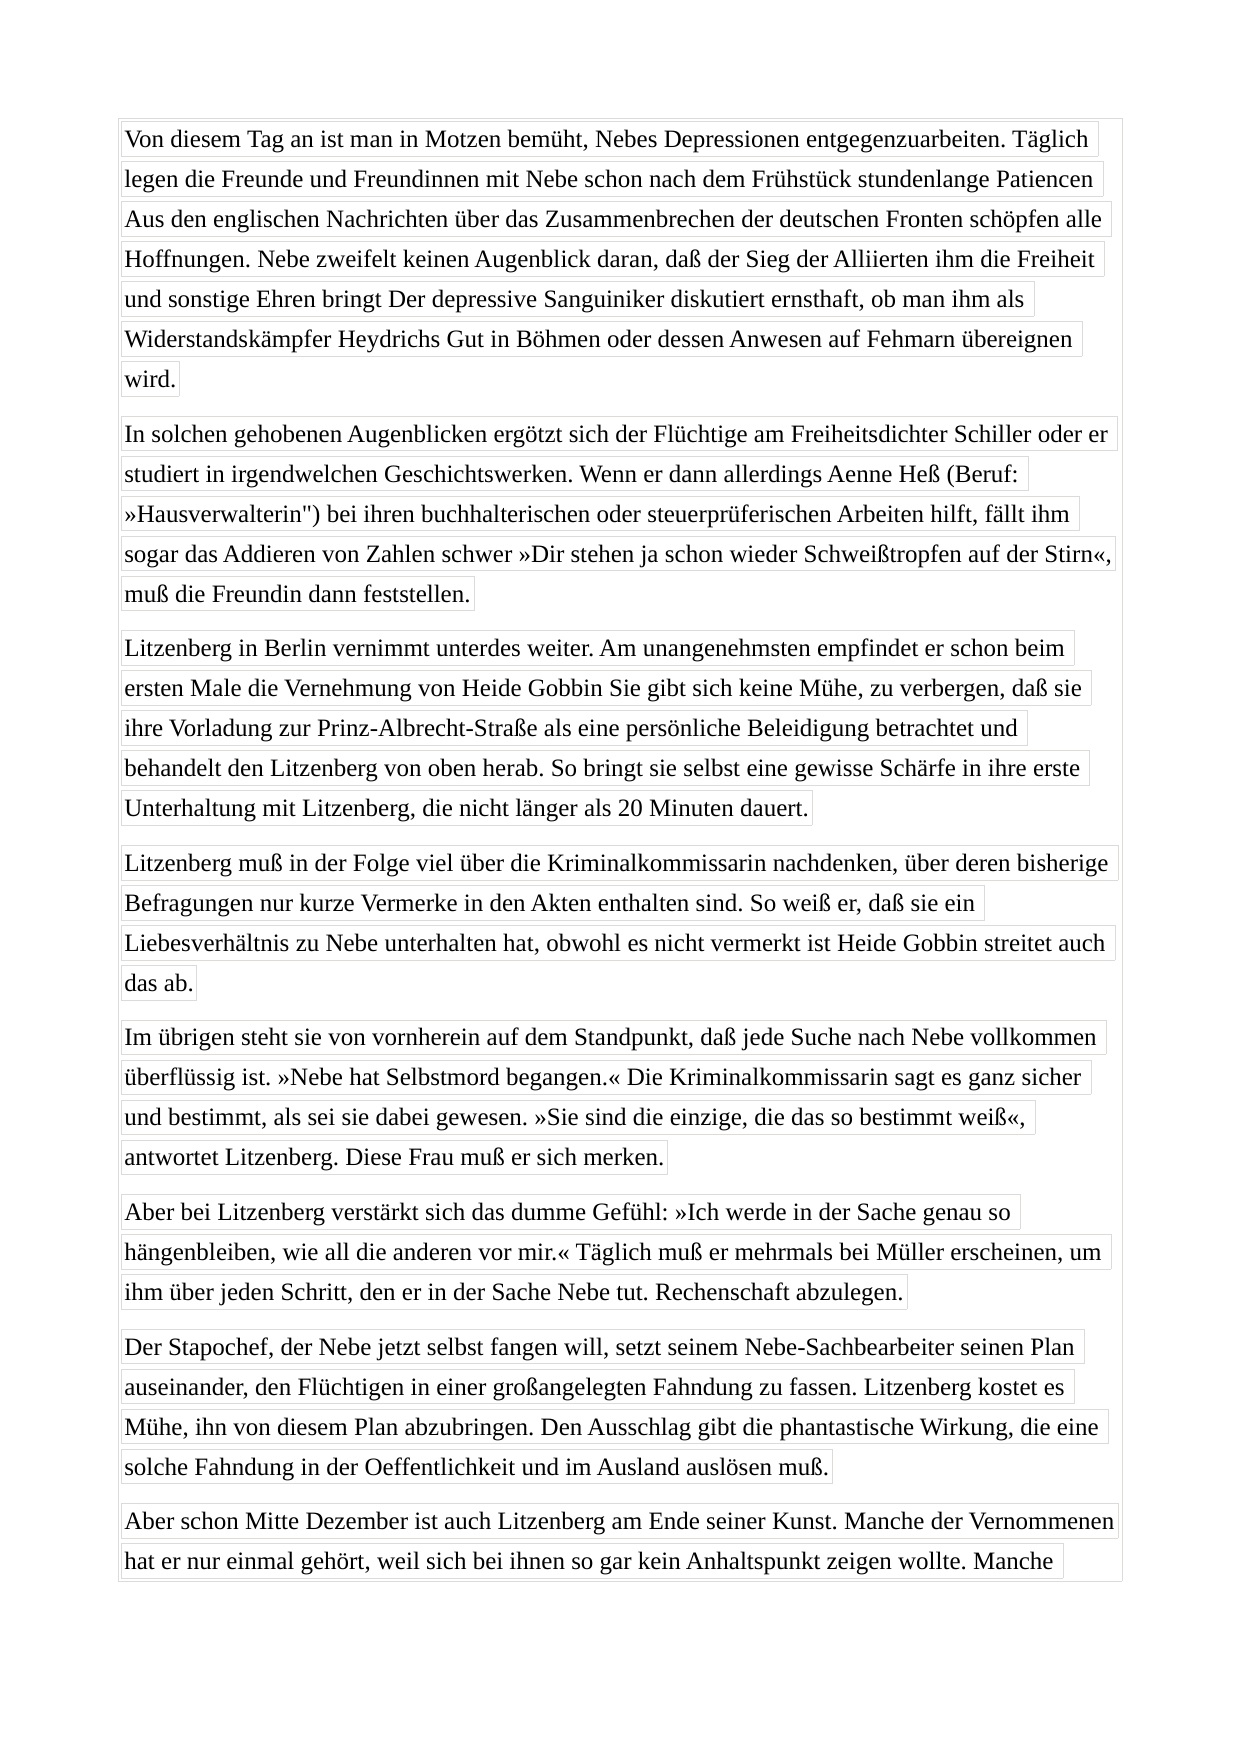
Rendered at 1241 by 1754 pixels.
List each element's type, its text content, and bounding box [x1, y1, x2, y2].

text Aber schon Mitte Dezember ist auch Litzenberg am Ende seiner Kunst. Manche der Vernommenen hat er nur einmal gehört, weil sich bei ihnen so gar kein Anhaltspunkt zeigen wollte. Manche [119, 1500, 1122, 1581]
text Litzenberg muß in der Folge viel über die Kriminalkommissarin nachdenken, über deren bisherige Befragungen nur kurze Vermerke in den Akten enthalten sind. So weiß er, daß sie ein Liebesverhältnis zu Nebe unterhalten hat, obwohl es nicht vermerkt ist Heide Gobbin streitet auch das ab. [119, 842, 1122, 1000]
text Litzenberg in Berlin vernimmt unterdes weiter. Am unangenehmsten empfindet er schon beim ersten Male die Vernehmung von Heide Gobbin Sie gibt sich keine Mühe, zu verbergen, daß sie ihre Vorladung zur Prinz-Albrecht-Straße als eine persönliche Beleidigung betrachtet und behandelt den Litzenberg von oben herab. So bringt sie selbst eine gewisse Schärfe in ihre erste Unterhaltung mit Litzenberg, die nicht länger als 20 Minuten dauert. [119, 627, 1122, 825]
text Im übrigen steht sie von vornherein auf dem Standpunkt, daß jede Suche nach Nebe vollkommen überflüssig ist. »Nebe hat Selbstmord begangen.« Die Kriminalkommissarin sagt es ganz sicher und bestimmt, als sei sie dabei gewesen. »Sie sind die einzige, die das so bestimmt weiß«, antwortet Litzenberg. Diese Frau muß er sich merken. [119, 1016, 1122, 1174]
text In solchen gehobenen Augenblicken ergötzt sich der Flüchtige am Freiheitsdichter Schiller oder er studiert in irgendwelchen Geschichtswerken. Wenn er dann allerdings Aenne Heß (Beruf: »Hausverwalterin") bei ihren buchhalterischen oder steuerprüferischen Arbeiten hilft, fällt ihm sogar das Addieren von Zahlen schwer »Dir stehen ja schon wieder Schweißtropfen auf der Stirn«, muß die Freundin dann feststellen. [119, 413, 1122, 611]
text Der Stapochef, der Nebe jetzt selbst fangen will, setzt seinem Nebe-Sachbearbeiter seinen Plan auseinander, den Flüchtigen in einer großangelegten Fahndung zu fassen. Litzenberg kostet es Mühe, ihn von diesem Plan abzubringen. Den Ausschlag gibt die phantastische Wirkung, die eine solche Fahndung in der Oeffentlichkeit und im Ausland auslösen muß. [119, 1326, 1122, 1483]
text Aber bei Litzenberg verstärkt sich das dumme Gefühl: »Ich werde in der Sache genau so hängenbleiben, wie all die anderen vor mir.« Täglich muß er mehrmals bei Müller erscheinen, um ihm über jeden Schritt, den er in der Sache Nebe tut. Rechenschaft abzulegen. [119, 1191, 1122, 1309]
text Von diesem Tag an ist man in Motzen bemüht, Nebes Depressionen entgegenzuarbeiten. Täglich legen die Freunde und Freundinnen mit Nebe schon nach dem Frühstück stundenlange Patiencen Aus den englischen Nachrichten über das Zusammenbrechen der deutschen Fronten schöpfen alle Hoffnungen. Nebe zweifelt keinen Augenblick daran, daß der Sieg der Alliierten ihm die Freiheit und sonstige Ehren bringt Der depressive Sanguiniker diskutiert ernsthaft, ob man ihm als Widerstandskämpfer Heydrichs Gut in Böhmen oder dessen Anwesen auf Fehmarn übereignen wird. [119, 119, 1122, 396]
